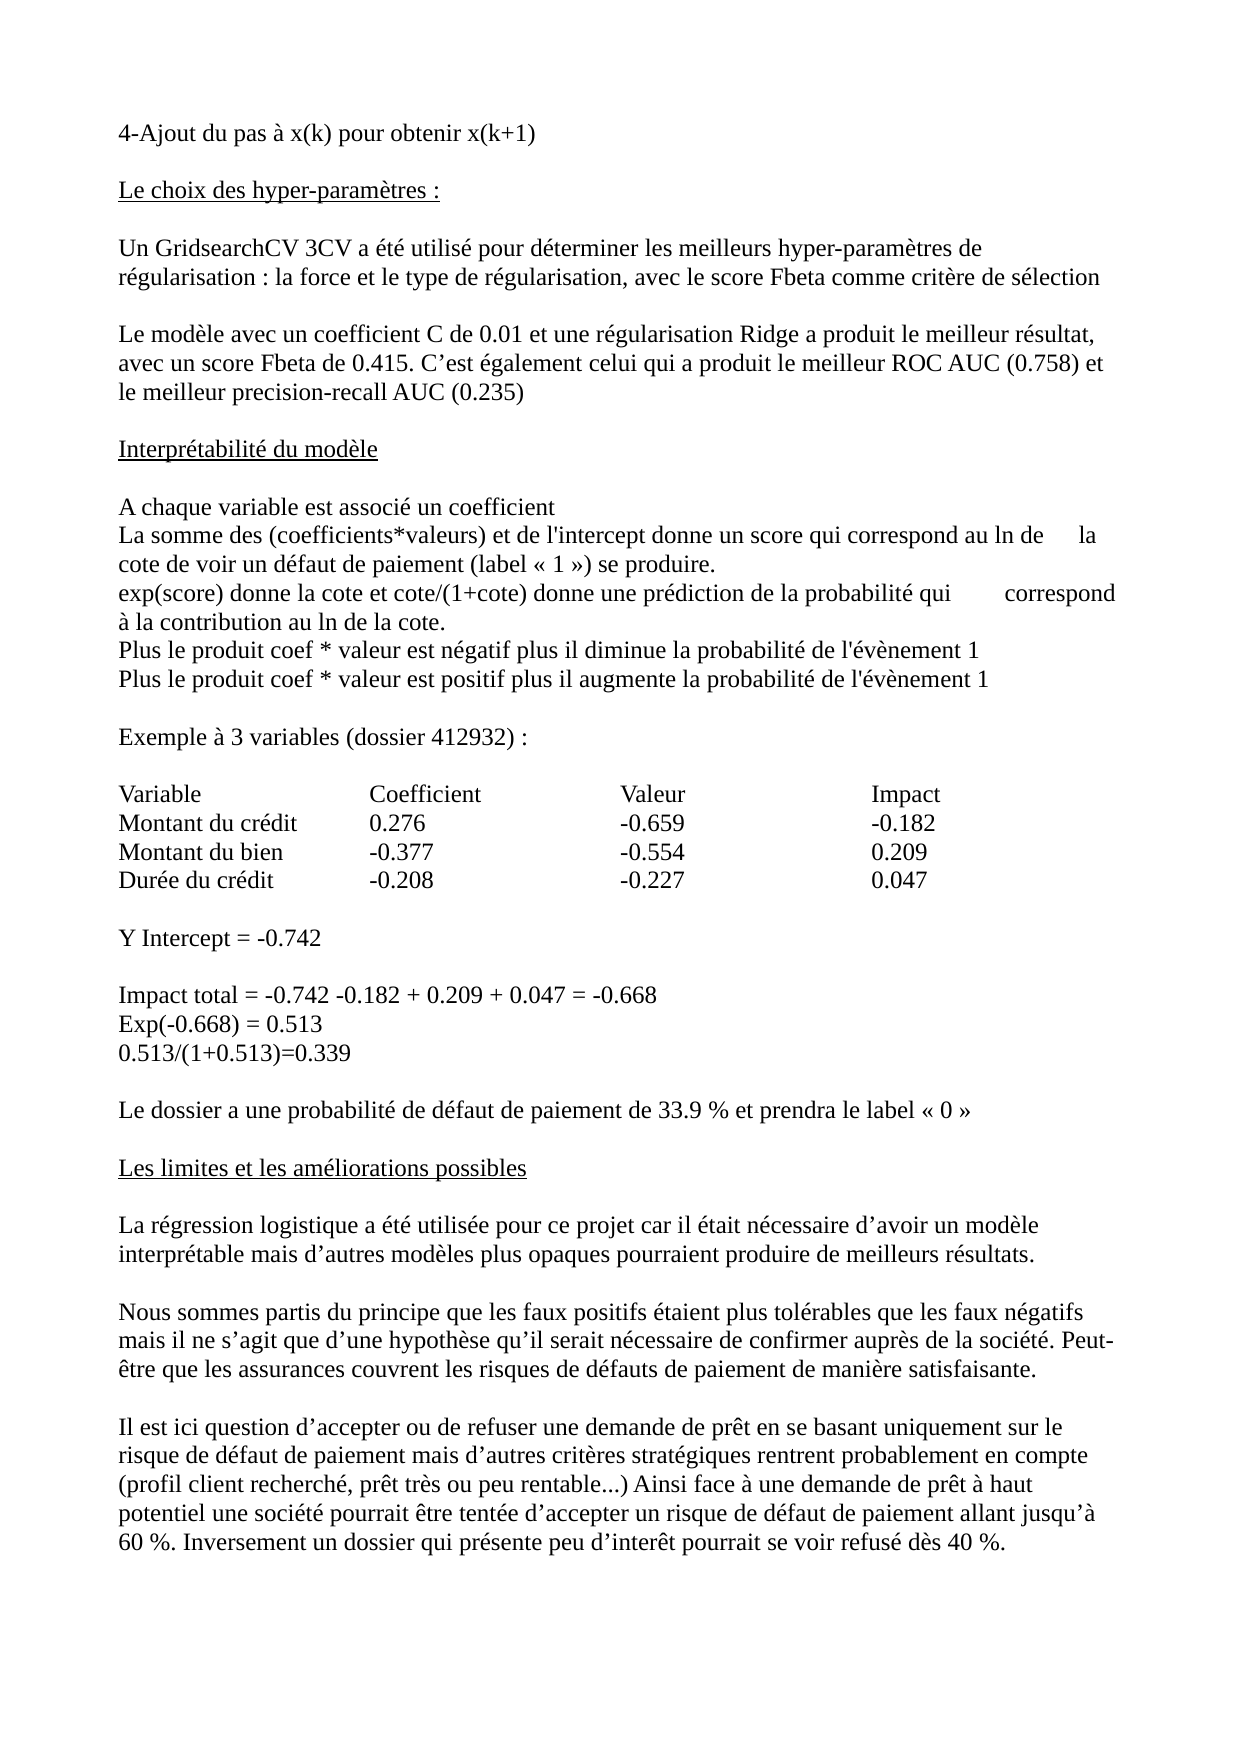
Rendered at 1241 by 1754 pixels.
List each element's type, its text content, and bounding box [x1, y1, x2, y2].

table_header Valeur [620, 779, 871, 808]
table_cell -0.659 [620, 808, 871, 837]
text La somme des (coefficients*valeurs) et de l'intercept donne un score qui correspond au ln de la cote de voir un défaut de paiement (label « 1 ») se produire. [118, 521, 1122, 578]
table_header Variable [118, 779, 369, 808]
text Le modèle avec un coefficient C de 0.01 et une régularisation Ridge a produit le meilleur résultat, avec un score Fbeta de 0.415. C’est également celui qui a produit le meilleur ROC AUC (0.758) et le meilleur precision-recall AUC (0.235) [118, 319, 1122, 406]
table_cell 0.276 [369, 808, 620, 837]
table_cell -0.182 [871, 808, 1122, 837]
table_cell Montant du crédit [118, 808, 369, 837]
text Impact total = -0.742 -0.182 + 0.209 + 0.047 = -0.668 [118, 981, 1122, 1009]
text Plus le produit coef * valeur est négatif plus il diminue la probabilité de l'évènement 1 [118, 636, 1122, 664]
table_cell -0.208 [369, 866, 620, 894]
text Y Intercept = -0.742 [118, 923, 1122, 952]
text 4-Ajout du pas à x(k) pour obtenir x(k+1) [118, 118, 1122, 147]
table_cell -0.227 [620, 866, 871, 894]
text Il est ici question d’accepter ou de refuser une demande de prêt en se basant uniquement sur le risque de défaut de paiement mais d’autres critères stratégiques rentrent probablement en compte (profil client recherché, prêt très ou peu rentable...) Ainsi face à une demande de prêt à haut potentiel une société pourrait être tentée d’accepter un risque de défaut de paiement allant jusqu’à 60 %. Inversement un dossier qui présente peu d’interêt pourrait se voir refusé dès 40 %. [118, 1412, 1122, 1556]
text Le choix des hyper-paramètres : [118, 176, 1122, 204]
text Interprétabilité du modèle [118, 434, 1122, 463]
table_header Coefficient [369, 779, 620, 808]
text La régression logistique a été utilisée pour ce projet car il était nécessaire d’avoir un modèle interprétable mais d’autres modèles plus opaques pourraient produire de meilleurs résultats. [118, 1211, 1122, 1268]
text exp(score) donne la cote et cote/(1+cote) donne une prédiction de la probabilité qui correspond à la contribution au ln de la cote. [118, 578, 1122, 636]
table_cell Montant du bien [118, 837, 369, 866]
text Le dossier a une probabilité de défaut de paiement de 33.9 % et prendra le label « 0 » [118, 1096, 1122, 1124]
text Nous sommes partis du principe que les faux positifs étaient plus tolérables que les faux négatifs mais il ne s’agit que d’une hypothèse qu’il serait nécessaire de confirmer auprès de la société. Peut-être que les assurances couvrent les risques de défauts de paiement de manière satisfaisante. [118, 1297, 1122, 1383]
table_cell 0.047 [871, 866, 1122, 894]
text Les limites et les améliorations possibles [118, 1153, 1122, 1182]
text A chaque variable est associé un coefficient [118, 492, 1122, 521]
text 0.513/(1+0.513)=0.339 [118, 1038, 1122, 1067]
text Exemple à 3 variables (dossier 412932) : [118, 722, 1122, 751]
text Un GridsearchCV 3CV a été utilisé pour déterminer les meilleurs hyper-paramètres de régularisation : la force et le type de régularisation, avec le score Fbeta comme critère de sélection [118, 233, 1122, 291]
table_cell -0.554 [620, 837, 871, 866]
table_cell Durée du crédit [118, 866, 369, 894]
text Exp(-0.668) = 0.513 [118, 1009, 1122, 1038]
table_header Impact [871, 779, 1122, 808]
table_cell -0.377 [369, 837, 620, 866]
text Plus le produit coef * valeur est positif plus il augmente la probabilité de l'évènement 1 [118, 664, 1122, 693]
table_cell 0.209 [871, 837, 1122, 866]
